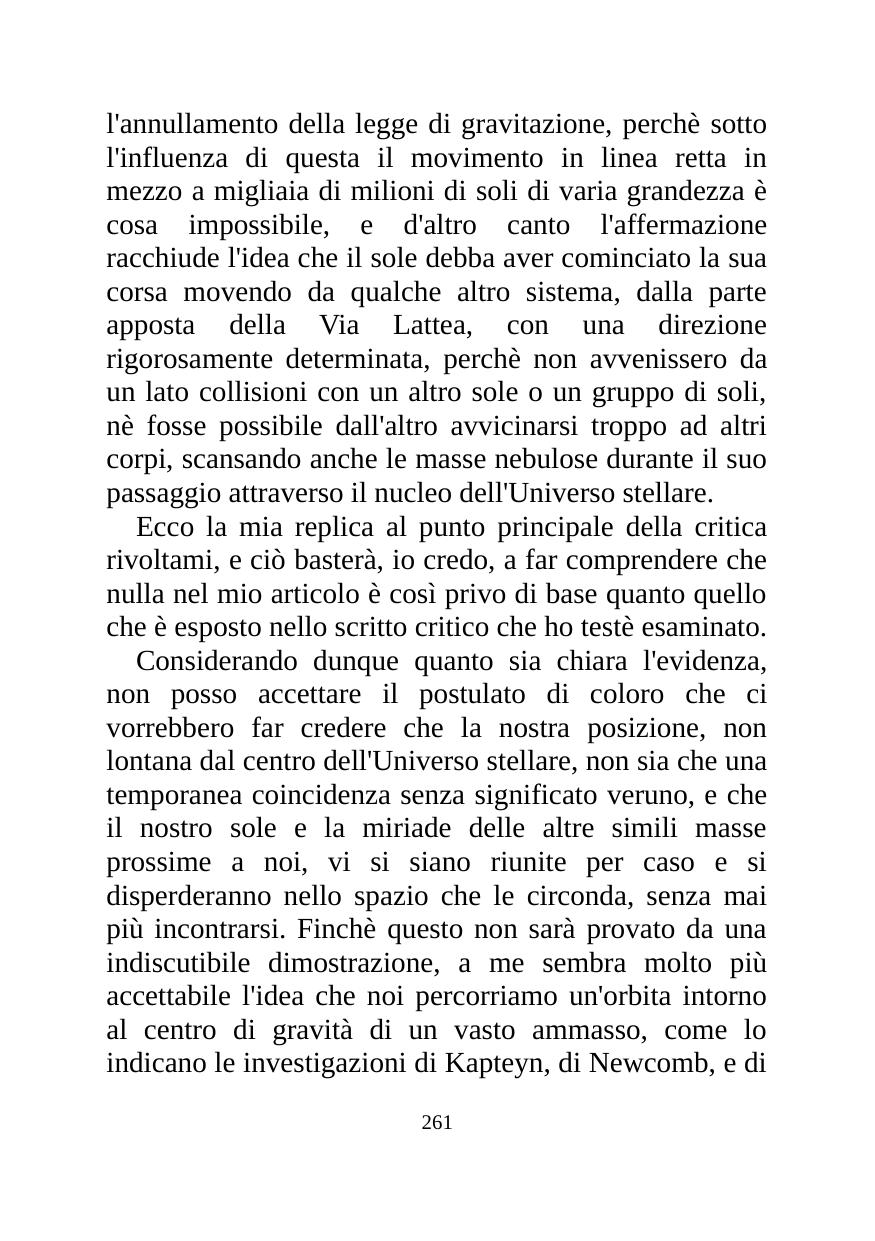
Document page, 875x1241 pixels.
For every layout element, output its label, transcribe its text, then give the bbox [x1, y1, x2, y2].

text Ecco la mia replica al punto principale della critica rivoltami, e ciò basterà, io credo, a far comprendere che nulla nel mio articolo è così privo di base quanto quello che è esposto nello scritto critico che ho testè esaminato. [106, 509, 768, 643]
text l'annullamento della legge di gravitazione, perchè sotto l'influenza di questa il movimento in linea retta in mezzo a migliaia di milioni di soli di varia grandezza è cosa impossibile, e d'altro canto l'affermazione racchiude l'idea che il sole debba aver cominciato la sua corsa movendo da qualche altro sistema, dalla parte apposta della Via Lattea, con una direzione rigorosamente determinata, perchè non avvenissero da un lato collisioni con un altro sole o un gruppo di soli, nè fosse possibile dall'altro avvicinarsi troppo ad altri corpi, scansando anche le masse nebulose durante il suo passaggio attraverso il nucleo dell'Universo stellare. [106, 106, 768, 509]
text Considerando dunque quanto sia chiara l'evidenza, non posso accettare il postulato di coloro che ci vorrebbero far credere che la nostra posizione, non lontana dal centro dell'Universo stellare, non sia che una temporanea coincidenza senza significato veruno, e che il nostro sole e la miriade delle altre simili masse prossime a noi, vi si siano riunite per caso e si disperderanno nello spazio che le circonda, senza mai più incontrarsi. Finchè questo non sarà provato da una indiscutibile dimostrazione, a me sembra molto più accettabile l'idea che noi percorriamo un'orbita intorno al centro di gravità di un vasto ammasso, come lo indicano le investigazioni di Kapteyn, di Newcomb, e di [106, 643, 768, 1079]
